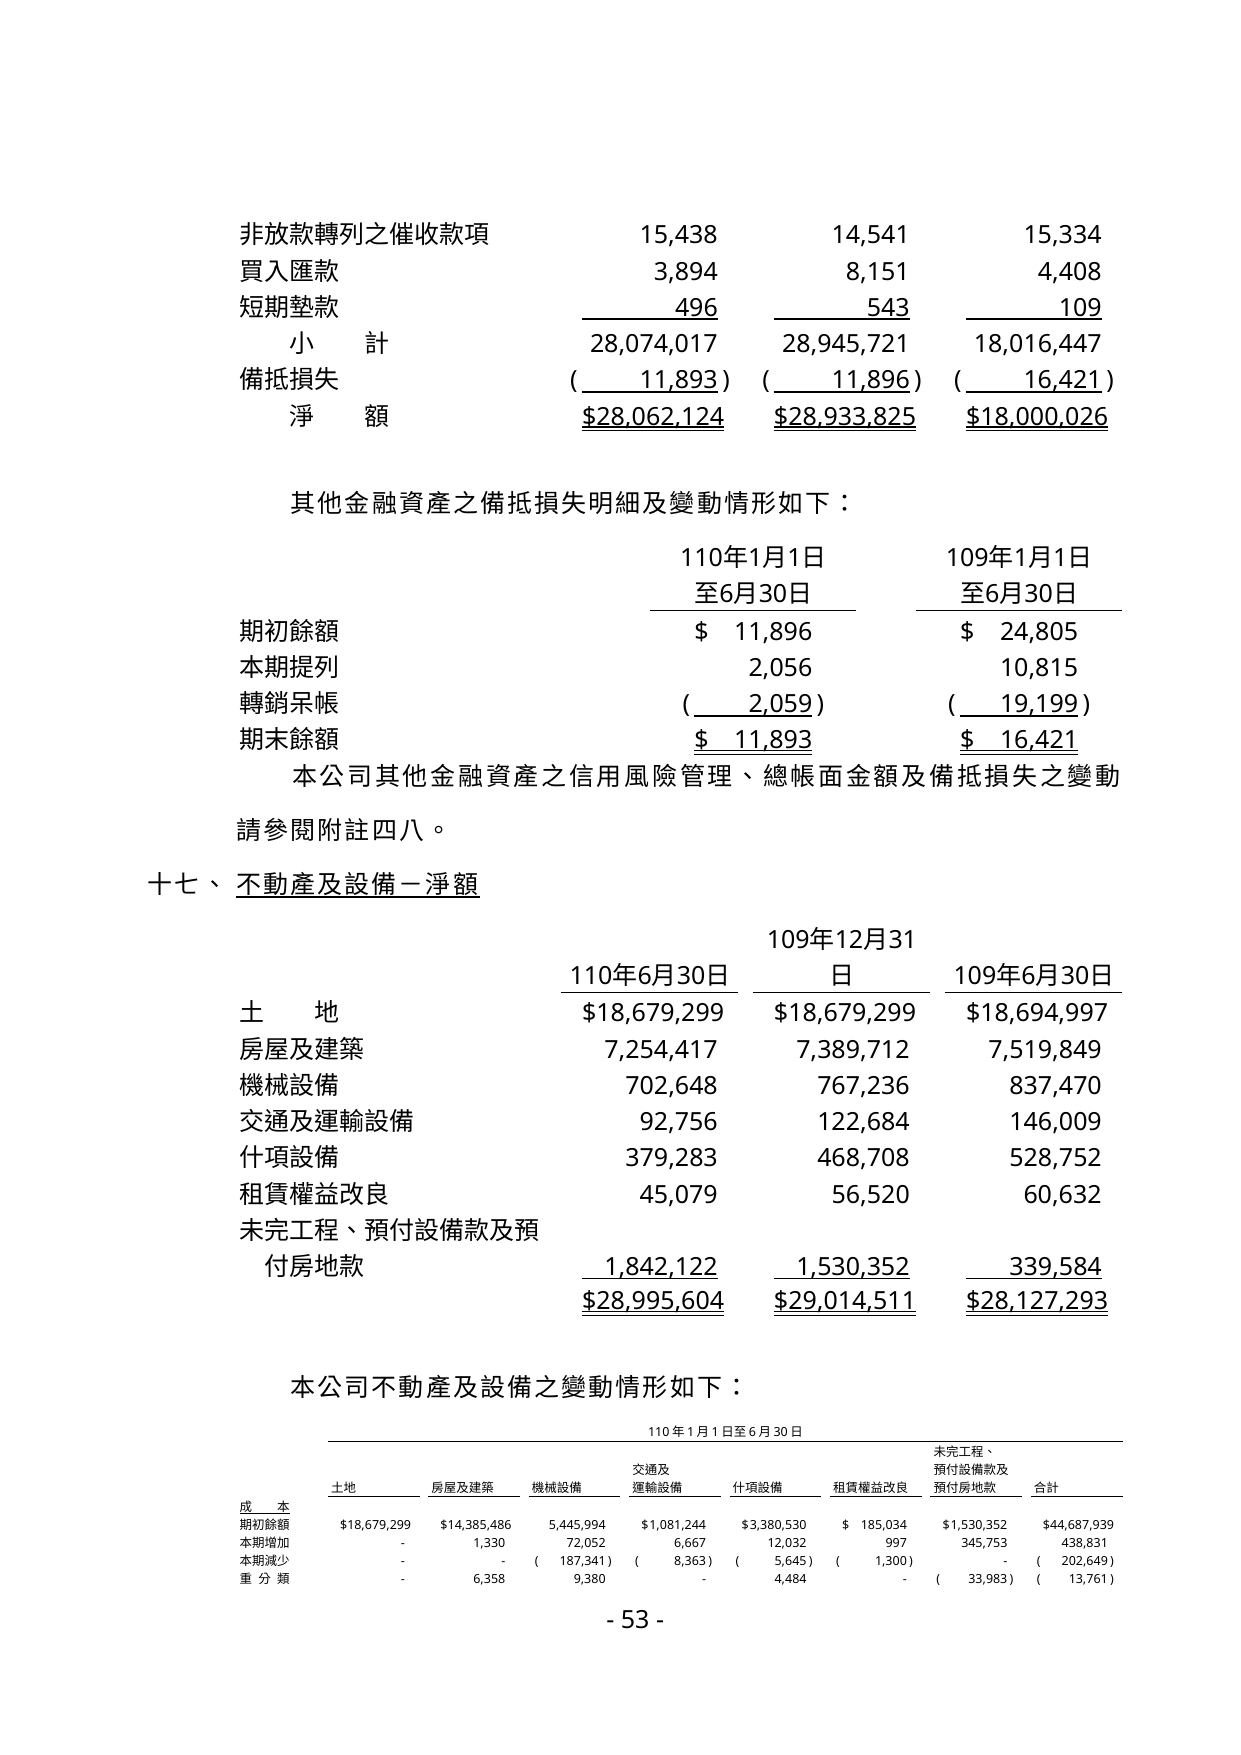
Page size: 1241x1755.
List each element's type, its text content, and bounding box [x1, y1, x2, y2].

table_cell ( 187,341 ) [529, 1551, 620, 1569]
table_header [738, 919, 753, 992]
table_cell - [428, 1551, 520, 1569]
table_cell 438,831 [1031, 1533, 1122, 1551]
table_cell 租賃權益改良 [830, 1442, 922, 1496]
table_cell [591, 684, 650, 720]
table_cell [721, 1570, 729, 1588]
table_cell [930, 1102, 945, 1138]
table_cell 379,283 [561, 1138, 738, 1174]
table_cell [520, 1496, 529, 1515]
table_cell 4,408 [945, 251, 1122, 287]
table_cell $ 28,062,124 [561, 396, 738, 432]
table_header [319, 1422, 328, 1441]
table_cell [236, 1283, 546, 1317]
table_cell 本期減少 [236, 1551, 319, 1569]
table_cell [738, 1065, 753, 1102]
table_cell [1022, 1551, 1031, 1569]
table_cell ( 1,300 ) [830, 1551, 922, 1569]
table_cell [420, 1515, 428, 1533]
table_cell 14,541 [753, 215, 930, 251]
table_cell 6,358 [428, 1570, 520, 1588]
table_cell [319, 1496, 328, 1515]
table_cell 短期墊款 [236, 287, 546, 323]
table_cell 60,632 [945, 1174, 1122, 1210]
table_cell [319, 1551, 328, 1569]
table_cell $ 44,687,939 [1031, 1515, 1122, 1533]
table_cell 1,842,122 [561, 1210, 738, 1283]
table_cell [721, 1551, 729, 1569]
table_cell 10,815 [916, 648, 1122, 684]
table_cell [591, 610, 650, 647]
table_cell [856, 648, 916, 684]
table_cell [922, 1533, 930, 1551]
table_cell 8,151 [753, 251, 930, 287]
table_cell $ 28,995,604 [561, 1283, 738, 1317]
table_cell [1022, 1533, 1031, 1551]
table_cell 備抵損失 [236, 360, 546, 396]
table_cell $ 11,893 [650, 720, 856, 756]
table_cell [930, 287, 945, 323]
table_cell [738, 1210, 753, 1283]
table_cell [620, 1570, 629, 1588]
table_cell [319, 1515, 328, 1533]
table_cell 機械設備 [236, 1065, 546, 1102]
table_cell [1022, 1515, 1031, 1533]
table_cell [738, 360, 753, 396]
table_cell $ 28,933,825 [753, 396, 930, 432]
table_cell [328, 1497, 419, 1515]
table_cell [830, 1497, 922, 1515]
table_cell [420, 1442, 428, 1496]
table_cell [821, 1551, 830, 1569]
table_cell 543 [753, 287, 930, 323]
table_cell [738, 992, 753, 1029]
table_cell [319, 1533, 328, 1551]
table_cell [721, 1533, 729, 1551]
table_cell [591, 720, 650, 756]
table_cell 期末餘額 [236, 720, 591, 756]
table_header 110年1月1日 至6月30日 [650, 538, 856, 610]
table_cell $ 18,694,997 [945, 993, 1122, 1029]
table_cell $ 18,000,026 [945, 396, 1122, 432]
table_cell 122,684 [753, 1102, 930, 1138]
table_cell [620, 1533, 629, 1551]
table_header [591, 538, 650, 610]
table_cell 702,648 [561, 1065, 738, 1102]
table_cell 本期增加 [236, 1533, 319, 1551]
table_cell 109 [945, 287, 1122, 323]
table_cell [930, 215, 945, 251]
table_cell 淨 額 [236, 396, 546, 432]
table_cell $ 18,679,299 [753, 993, 930, 1029]
table_cell 528,752 [945, 1138, 1122, 1174]
table_cell [930, 1138, 945, 1174]
table_cell 9,380 [529, 1570, 620, 1588]
table_header [236, 919, 546, 992]
table_cell [420, 1496, 428, 1515]
table_cell [620, 1496, 629, 1515]
table_cell - [629, 1570, 721, 1588]
table_cell $ 1,530,352 [930, 1515, 1022, 1533]
table_cell [738, 215, 753, 251]
table_cell ( 19,199 ) [916, 684, 1122, 720]
table_cell 45,079 [561, 1174, 738, 1210]
table_cell [620, 1551, 629, 1569]
table_cell ( 33,983 ) [930, 1570, 1022, 1588]
table_cell 3,894 [561, 251, 738, 287]
table_cell 6,667 [629, 1533, 721, 1551]
table_cell [821, 1570, 830, 1588]
table_cell ( 16,421 ) [945, 360, 1122, 396]
table_cell - [328, 1551, 419, 1569]
table_cell 轉銷呆帳 [236, 684, 591, 720]
table_cell [546, 1029, 561, 1065]
table_cell 1,330 [428, 1533, 520, 1551]
table_header 109年1月1日 至6月30日 [916, 538, 1122, 610]
table_cell [730, 1497, 821, 1515]
table_cell 租賃權益改良 [236, 1174, 546, 1210]
table_cell [1022, 1570, 1031, 1588]
table_cell 成 本 [236, 1496, 319, 1515]
table_cell [856, 610, 916, 647]
table_cell 15,334 [945, 215, 1122, 251]
table_cell 買入匯款 [236, 251, 546, 287]
table_cell [520, 1515, 529, 1533]
table_cell [738, 1174, 753, 1210]
table_cell [546, 251, 561, 287]
table_header 110年6月30日 [561, 919, 738, 992]
table_cell [930, 324, 945, 360]
table_cell 28,945,721 [753, 324, 930, 360]
table_cell [930, 1029, 945, 1065]
table_cell [546, 287, 561, 323]
table_cell [738, 287, 753, 323]
table_cell [738, 251, 753, 287]
table_cell 767,236 [753, 1065, 930, 1102]
table_cell 土地 [328, 1442, 419, 1496]
table_cell [428, 1497, 520, 1515]
table_cell 496 [561, 287, 738, 323]
table_cell 7,254,417 [561, 1029, 738, 1065]
table_cell [236, 1441, 319, 1496]
table_cell [930, 396, 945, 432]
table_header 109年12月31日 [753, 919, 930, 992]
table_cell 4,484 [730, 1570, 821, 1588]
table_cell [546, 1174, 561, 1210]
table_cell [738, 396, 753, 432]
table_cell 92,756 [561, 1102, 738, 1138]
text 本公司不動產及設備之變動情形如下： [236, 1368, 1122, 1404]
table_cell [546, 1138, 561, 1174]
table_cell - [930, 1551, 1022, 1569]
table_cell [738, 1138, 753, 1174]
table_cell $ 28,127,293 [945, 1283, 1122, 1317]
table_cell [529, 1497, 620, 1515]
table_cell [922, 1515, 930, 1533]
table_cell 期初餘額 [236, 610, 591, 647]
table_cell [546, 215, 561, 251]
text 十七、 不動產及設備－淨額 [148, 865, 1122, 901]
table_cell [721, 1442, 729, 1496]
table_cell 小 計 [236, 324, 546, 360]
table_header [930, 919, 945, 992]
table_cell [546, 1065, 561, 1102]
table_cell 2,056 [650, 648, 856, 684]
table_cell 837,470 [945, 1065, 1122, 1102]
table_header [236, 538, 591, 610]
table_cell [930, 1497, 1022, 1515]
table_cell 非放款轉列之催收款項 [236, 215, 546, 251]
table_cell [520, 1570, 529, 1588]
table_cell [930, 1174, 945, 1210]
table_cell 18,016,447 [945, 324, 1122, 360]
table_cell 什項設備 [236, 1138, 546, 1174]
table_header 109年6月30日 [945, 919, 1122, 992]
table_cell 72,052 [529, 1533, 620, 1551]
table_header [546, 919, 561, 992]
table_cell [922, 1496, 930, 1515]
table_cell [930, 1210, 945, 1283]
text 其他金融資產之備抵損失明細及變動情形如下： [236, 483, 1122, 519]
table_cell [420, 1570, 428, 1588]
table_cell [546, 1102, 561, 1138]
table_cell 交通及 運輸設備 [629, 1442, 721, 1496]
table_cell [738, 1029, 753, 1065]
table_cell 機械設備 [529, 1442, 620, 1496]
table_cell [420, 1551, 428, 1569]
table_cell [546, 1210, 561, 1283]
table_cell 重 分 類 [236, 1570, 319, 1588]
table_cell ( 8,363 ) [629, 1551, 721, 1569]
table_cell 房屋及建築 [236, 1029, 546, 1065]
table_cell [620, 1515, 629, 1533]
table_cell 28,074,017 [561, 324, 738, 360]
table_cell [1031, 1497, 1122, 1515]
table_cell ( 5,645 ) [730, 1551, 821, 1569]
table_cell 12,032 [730, 1533, 821, 1551]
table_cell [629, 1497, 721, 1515]
table_cell $ 11,896 [650, 611, 856, 647]
table_cell [721, 1515, 729, 1533]
table_cell [546, 1283, 561, 1317]
table_cell [546, 992, 561, 1029]
table_cell [930, 992, 945, 1029]
table_cell 7,519,849 [945, 1029, 1122, 1065]
table_cell 合計 [1031, 1442, 1122, 1496]
table_cell [930, 1065, 945, 1102]
table_header [236, 1422, 319, 1441]
table_cell [930, 1283, 945, 1317]
table_cell ( 11,896 ) [753, 360, 930, 396]
table_cell 5,445,994 [529, 1515, 620, 1533]
table_cell [520, 1533, 529, 1551]
table_cell 土 地 [236, 992, 546, 1029]
table_cell 56,520 [753, 1174, 930, 1210]
table_cell [1022, 1496, 1031, 1515]
table_cell 期初餘額 [236, 1515, 319, 1533]
table_cell 交通及運輸設備 [236, 1102, 546, 1138]
table_cell 468,708 [753, 1138, 930, 1174]
table_cell [546, 360, 561, 396]
table_cell - [328, 1533, 419, 1551]
table_cell 什項設備 [730, 1442, 821, 1496]
table_cell 未完工程、 預付設備款及 預付房地款 [930, 1442, 1022, 1496]
table_cell 345,753 [930, 1533, 1022, 1551]
table_cell [821, 1533, 830, 1551]
table_cell [520, 1551, 529, 1569]
table_cell $ 3,380,530 [730, 1515, 821, 1533]
table_cell [738, 1283, 753, 1317]
table_cell [738, 324, 753, 360]
table_cell [738, 1102, 753, 1138]
table_cell 本期提列 [236, 648, 591, 684]
table_header 110年1月1日至6月30日 [328, 1422, 1122, 1441]
table_cell [721, 1496, 729, 1515]
table_cell $ 1,081,244 [629, 1515, 721, 1533]
table_cell $ 18,679,299 [328, 1515, 419, 1533]
table_cell - [328, 1570, 419, 1588]
table_cell 7,389,712 [753, 1029, 930, 1065]
table_cell $ 29,014,511 [753, 1283, 930, 1317]
table_cell [420, 1533, 428, 1551]
table_header [856, 538, 916, 610]
table_cell ( 2,059 ) [650, 684, 856, 720]
table_cell $ 16,421 [916, 720, 1122, 756]
table_cell 997 [830, 1533, 922, 1551]
table_cell 未完工程、預付設備款及預付房地款 [236, 1210, 546, 1283]
table_cell [821, 1496, 830, 1515]
table_cell [922, 1570, 930, 1588]
table_cell [591, 648, 650, 684]
table_cell [856, 720, 916, 756]
table_cell 1,530,352 [753, 1210, 930, 1283]
table_cell [620, 1442, 629, 1496]
text 本公司其他金融資產之信用風險管理、總帳面金額及備抵損失之變動請參閱附註四八。 [236, 756, 1122, 847]
table_cell [520, 1442, 529, 1496]
table_cell [821, 1515, 830, 1533]
table_cell [930, 251, 945, 287]
table_cell [546, 396, 561, 432]
table_cell [821, 1442, 830, 1496]
table_cell [922, 1442, 930, 1496]
table_cell 房屋及建築 [428, 1442, 520, 1496]
table_cell ( 202,649 ) [1031, 1551, 1122, 1569]
table_cell $ 18,679,299 [561, 993, 738, 1029]
table_cell [856, 684, 916, 720]
table_cell 15,438 [561, 215, 738, 251]
table_cell [546, 324, 561, 360]
table_cell $ 24,805 [916, 611, 1122, 647]
table_cell [930, 360, 945, 396]
table_cell [1022, 1442, 1031, 1496]
table_cell $ 185,034 [830, 1515, 922, 1533]
table_cell $ 14,385,486 [428, 1515, 520, 1533]
table_cell - [830, 1570, 922, 1588]
table_cell ( 13,761 ) [1031, 1570, 1122, 1588]
table_cell 146,009 [945, 1102, 1122, 1138]
table_cell [922, 1551, 930, 1569]
table_cell 339,584 [945, 1210, 1122, 1283]
table_cell ( 11,893 ) [561, 360, 738, 396]
table_cell [319, 1441, 328, 1496]
table_cell [319, 1570, 328, 1588]
